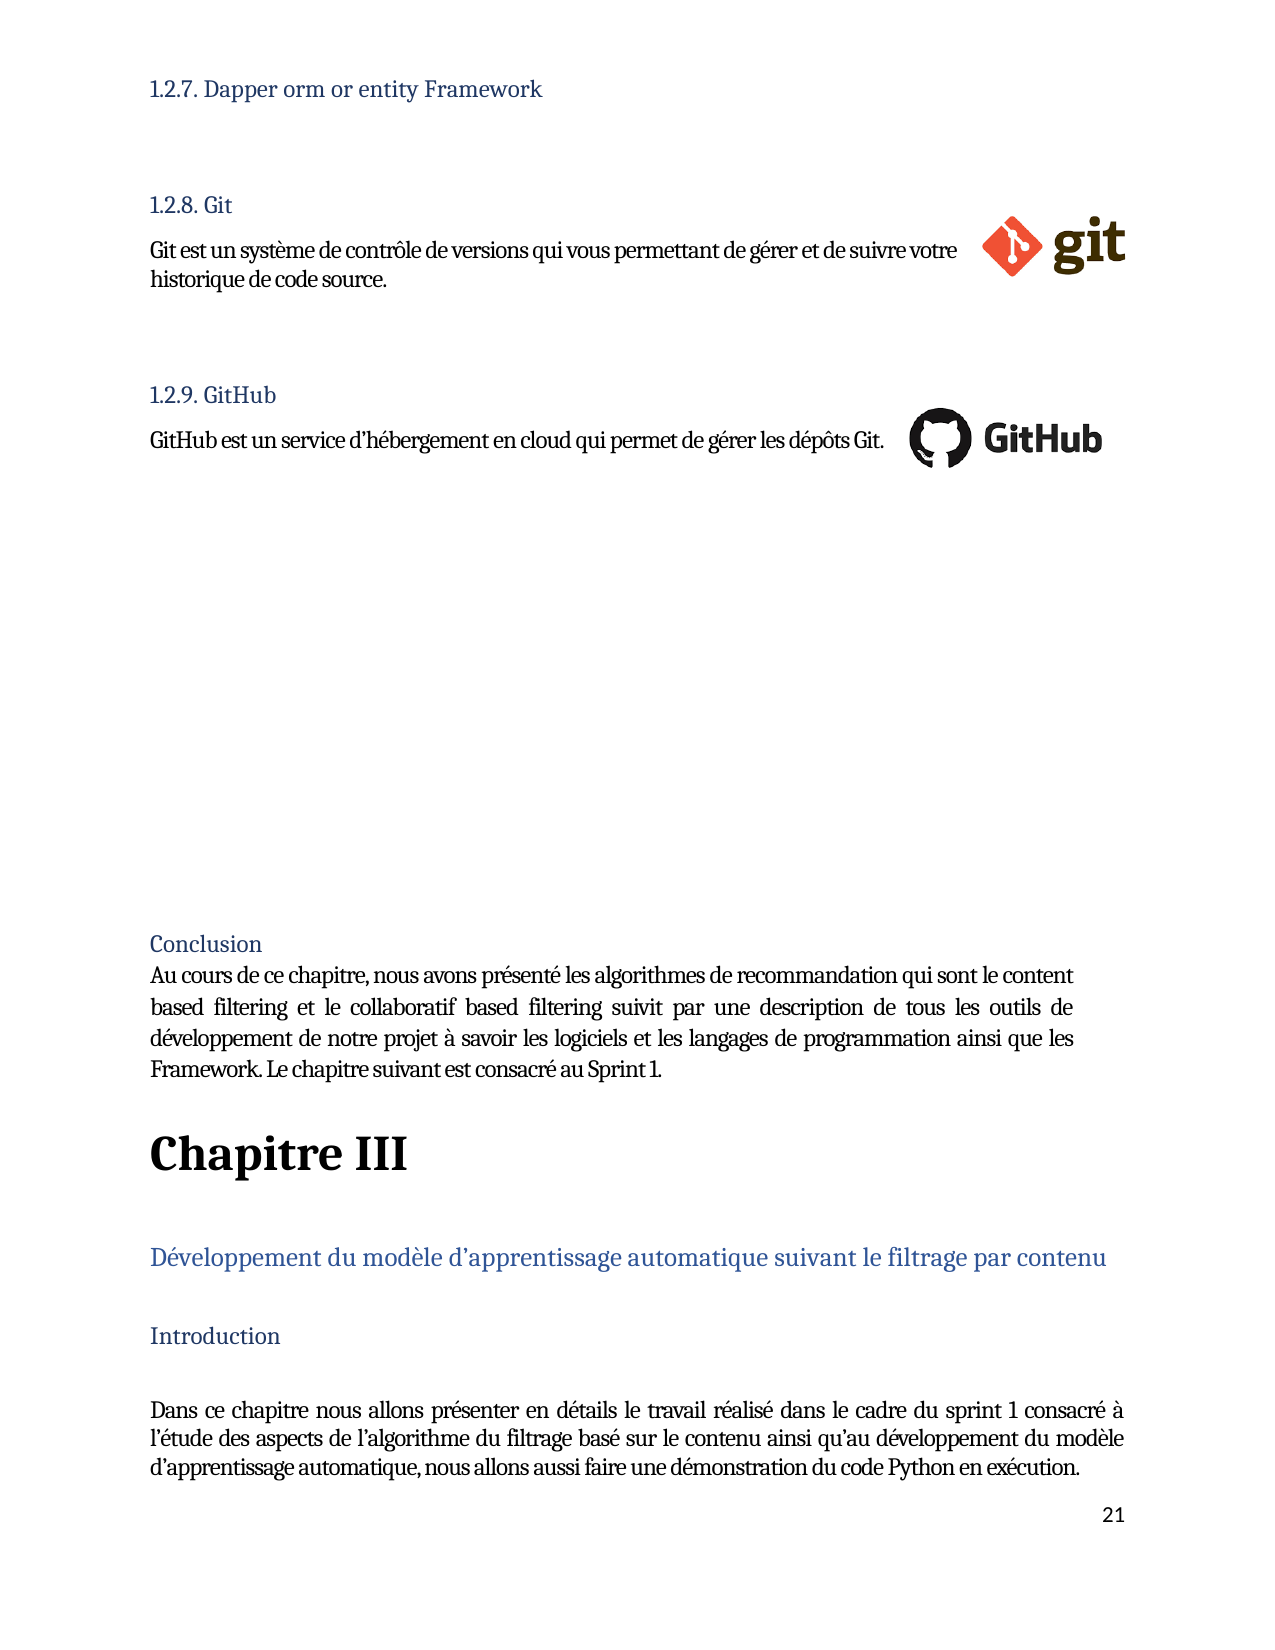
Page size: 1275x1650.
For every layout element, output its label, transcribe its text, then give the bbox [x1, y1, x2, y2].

subtitle 1.2.8. Git [150, 191, 982, 219]
text GitHub est un service d’hébergement en cloud qui permet de gérer les dépôts Git. [150, 426, 888, 455]
text Au cours de ce chapitre, nous avons présenté les algorithmes de recommandation qui sont le content based filtering et le collaboratif based filtering suivit par une description de tous les outils de développement de notre projet à savoir les logiciels et les langages de programmation ainsi que les Framework. Le chapitre suivant est consacré au Sprint 1. [150, 959, 1075, 1084]
text Git est un système de contrôle de versions qui vous permettant de gérer et de suivre votre historique de code source. [150, 236, 982, 294]
subtitle 1.2.9. GitHub [150, 381, 888, 409]
subtitle 1.2.7. Dapper orm or entity Framework [150, 75, 1125, 104]
subtitle Développement du modèle d’apprentissage automatique suivant le filtrage par contenu [150, 1242, 1125, 1273]
text Dans ce chapitre nous allons présenter en détails le travail réalisé dans le cadre du sprint 1 consacré à l’étude des aspects de l’algorithme du filtrage basé sur le contenu ainsi qu’au développement du modèle d’apprentissage automatique, nous allons aussi faire une démonstration du code Python en exécution. [150, 1396, 1125, 1482]
subtitle Chapitre III [150, 1125, 1125, 1183]
subtitle Introduction [150, 1322, 1125, 1351]
subtitle Conclusion [150, 930, 1125, 959]
